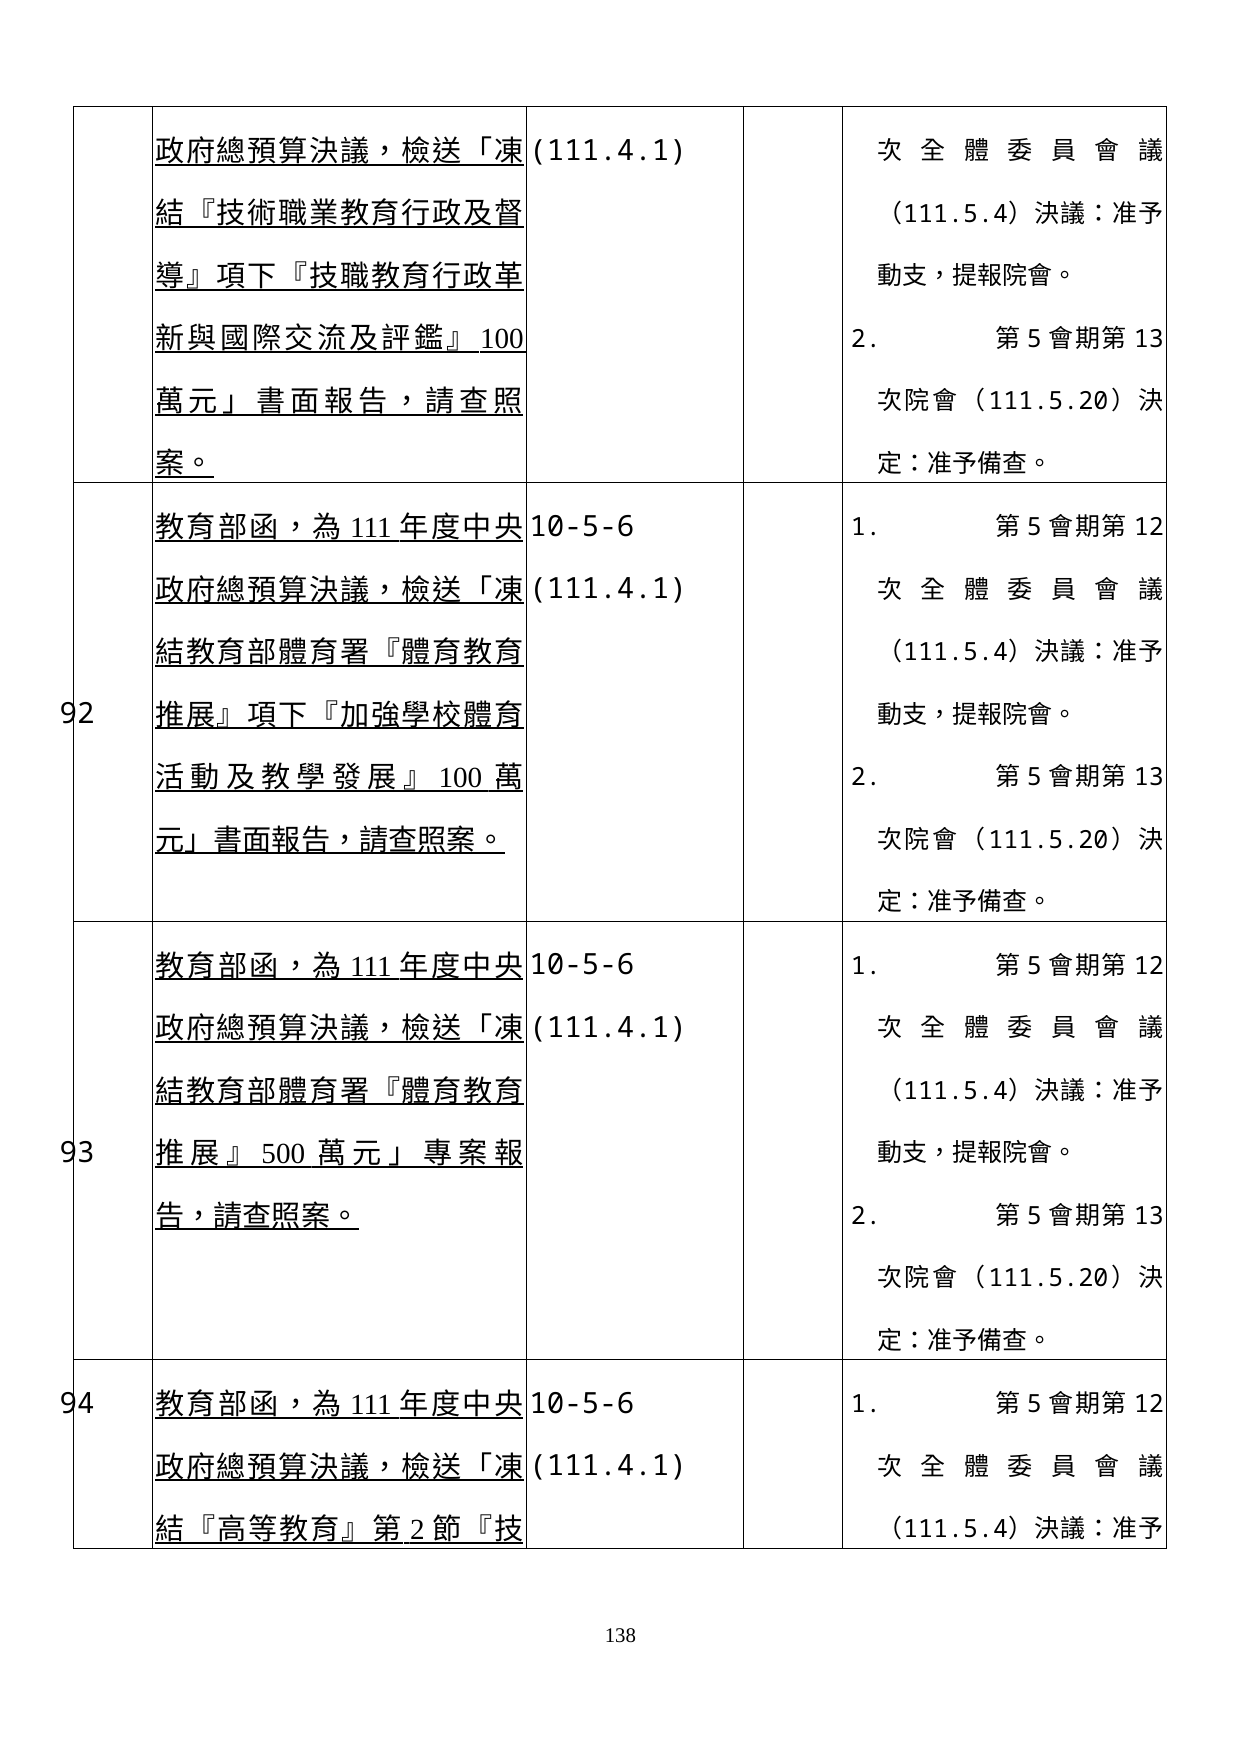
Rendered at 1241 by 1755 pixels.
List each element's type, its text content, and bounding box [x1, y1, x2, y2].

table_cell [744, 922, 842, 1359]
table_cell 政府總預算決議，檢送「凍結『技術職業教育行政及督導』項下『技職教育行政革新與國際交流及評鑑』100萬元」書面報告，請查照案。 [153, 107, 526, 482]
table_cell [744, 483, 842, 921]
table_cell [74, 1360, 152, 1548]
table_cell 教育部函，為111年度中央政府總預算決議，檢送「凍結教育部體育署『體育教育推展』500萬元」專案報告，請查照案。 [153, 922, 526, 1359]
table_cell 1. 第5會期第12次全體委員會議（111.5.4）決議：准予動支，提報院會。 2. 第5會期第13次院會（111.5.20）決定：准予備查。 [843, 483, 1166, 921]
table_cell (111.4.1) [527, 107, 743, 482]
table_cell 1. 第5會期第12次全體委員會議（111.5.4）決議：准予 [843, 1360, 1166, 1548]
table_cell 教育部函，為111年度中央政府總預算決議，檢送「凍結教育部體育署『體育教育推展』項下『加強學校體育活動及教學發展』100萬元」書面報告，請查照案。 [153, 483, 526, 921]
table_cell 10-5-6 (111.4.1) [527, 1360, 743, 1548]
table_cell 10-5-6 (111.4.1) [527, 922, 743, 1359]
table_cell [74, 107, 152, 482]
table_cell [744, 107, 842, 482]
table_cell [744, 1360, 842, 1548]
table_cell 10-5-6 (111.4.1) [527, 483, 743, 921]
table_cell 次全體委員會議（111.5.4）決議：准予動支，提報院會。 2. 第5會期第13次院會（111.5.20）決定：准予備查。 [843, 107, 1166, 482]
table_cell 1. 第5會期第12次全體委員會議（111.5.4）決議：准予動支，提報院會。 2. 第5會期第13次院會（111.5.20）決定：准予備查。 [843, 922, 1166, 1359]
table_cell [74, 922, 152, 1359]
table_cell 教育部函，為111年度中央政府總預算決議，檢送「凍結『高等教育』第2節『技 [153, 1360, 526, 1548]
table_cell [74, 483, 152, 921]
